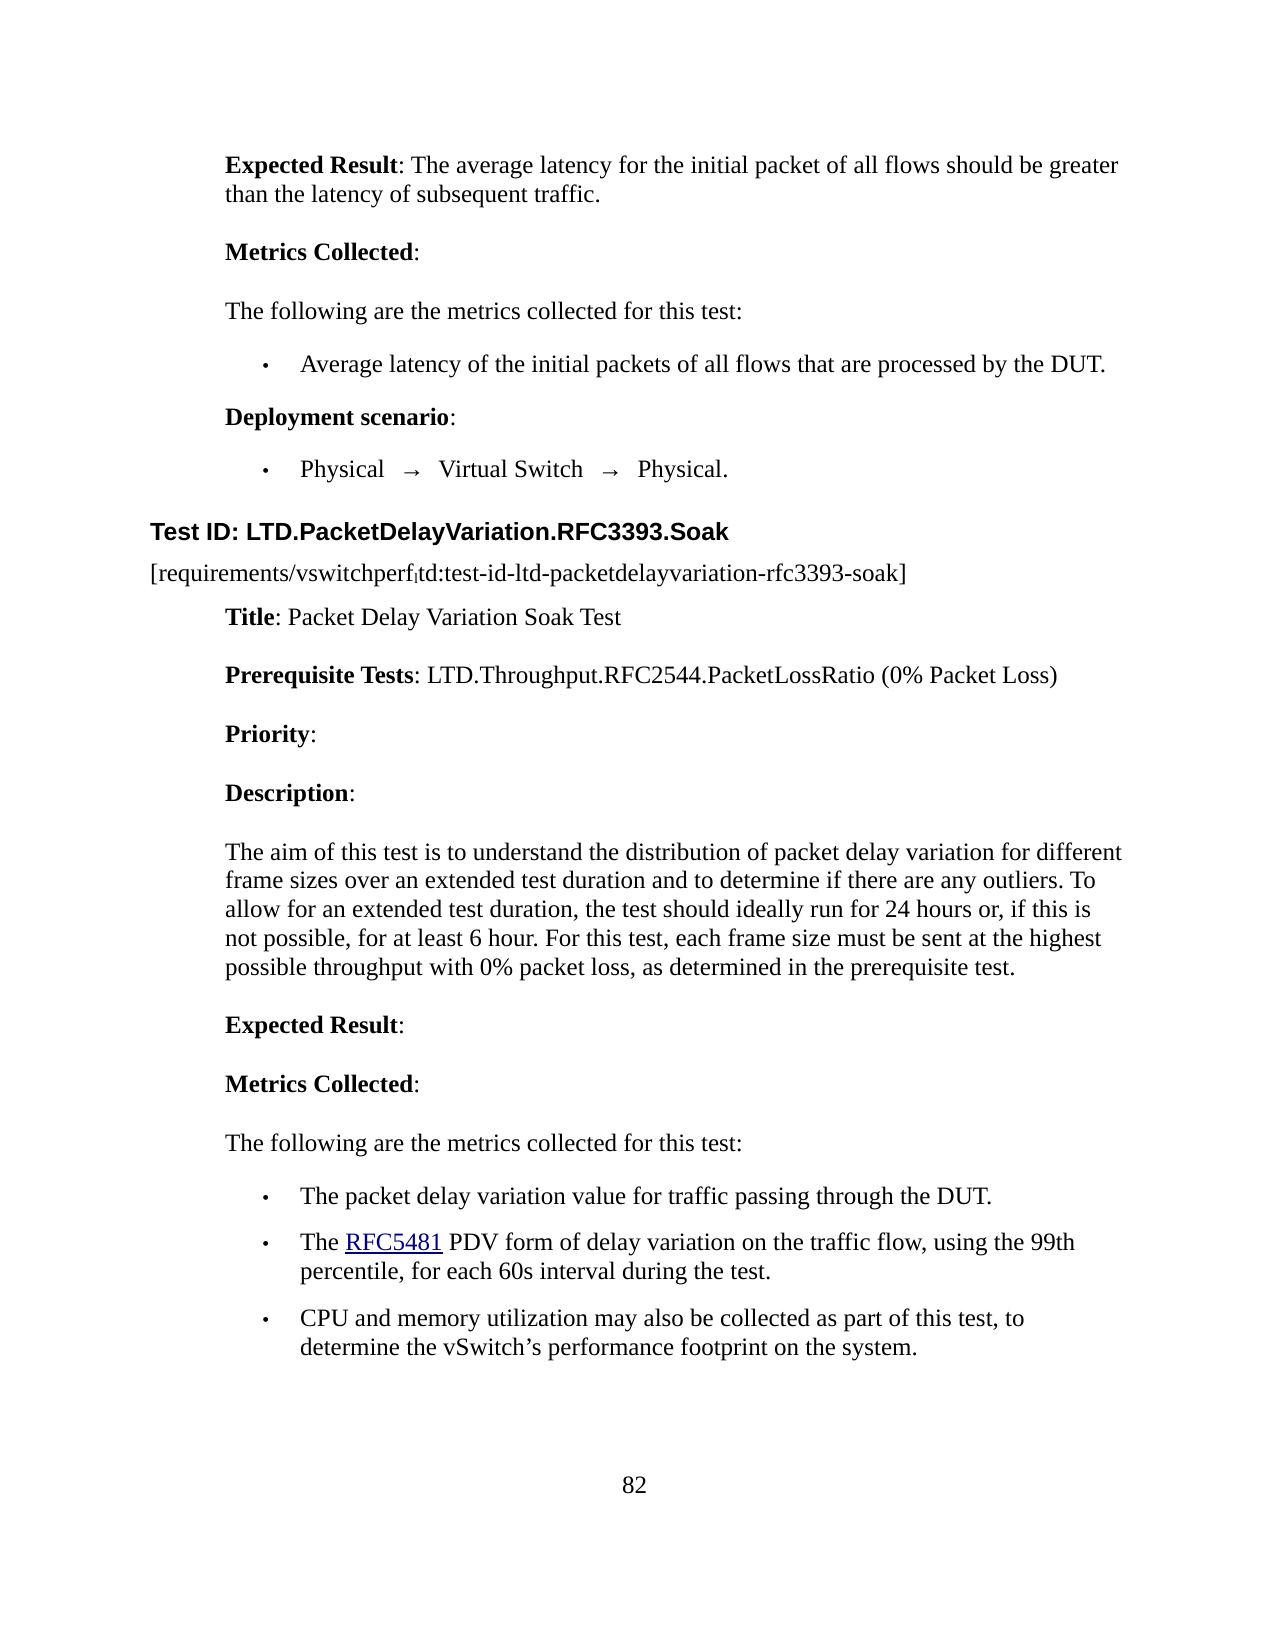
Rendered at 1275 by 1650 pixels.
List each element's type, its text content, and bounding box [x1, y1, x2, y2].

text Prerequisite Tests: LTD.Throughput.RFC2544.PacketLossRatio (0% Packet Loss) [225, 661, 1125, 689]
list Average latency of the initial packets of all flows that are processed by the DUT. [262, 349, 1125, 378]
list CPU and memory utilization may also be collected as part of this test, to determine the vSwitch’s performance footprint on the system. [262, 1303, 1125, 1360]
text The following are the metrics collected for this test: [225, 296, 1125, 325]
text Metrics Collected: [225, 237, 1125, 266]
list The packet delay variation value for traffic passing through the DUT. [262, 1181, 1125, 1209]
list The RFC5481 PDV form of delay variation on the traffic flow, using the 99th percentile, for each 60s interval during the test. [262, 1227, 1125, 1285]
text The aim of this test is to understand the distribution of packet delay variation for different frame sizes over an extended test duration and to determine if there are any outliers. To allow for an extended test duration, the test should ideally run for 24 hours or, if this is not possible, for at least 6 hour. For this test, each frame size must be sent at the highest possible throughput with 0% packet loss, as determined in the prerequisite test. [225, 837, 1125, 981]
text Description: [225, 778, 1125, 807]
text The following are the metrics collected for this test: [225, 1128, 1125, 1157]
text Priority: [225, 719, 1125, 748]
text Expected Result: The average latency for the initial packet of all flows should be greater than the latency of subsequent traffic. [225, 150, 1125, 207]
text Deployment scenario: [225, 402, 1125, 430]
text Title: Packet Delay Variation Soak Test [225, 602, 1125, 631]
text Expected Result: [225, 1011, 1125, 1039]
list Physical → Virtual Switch → Physical. [262, 454, 1125, 483]
text [requirements/vswitchperfltd:test-id-ltd-packetdelayvariation-rfc3393-soak] [150, 558, 1125, 587]
text Metrics Collected: [225, 1069, 1125, 1098]
subtitle Test ID: LTD.PacketDelayVariation.RFC3393.Soak [150, 517, 1125, 546]
